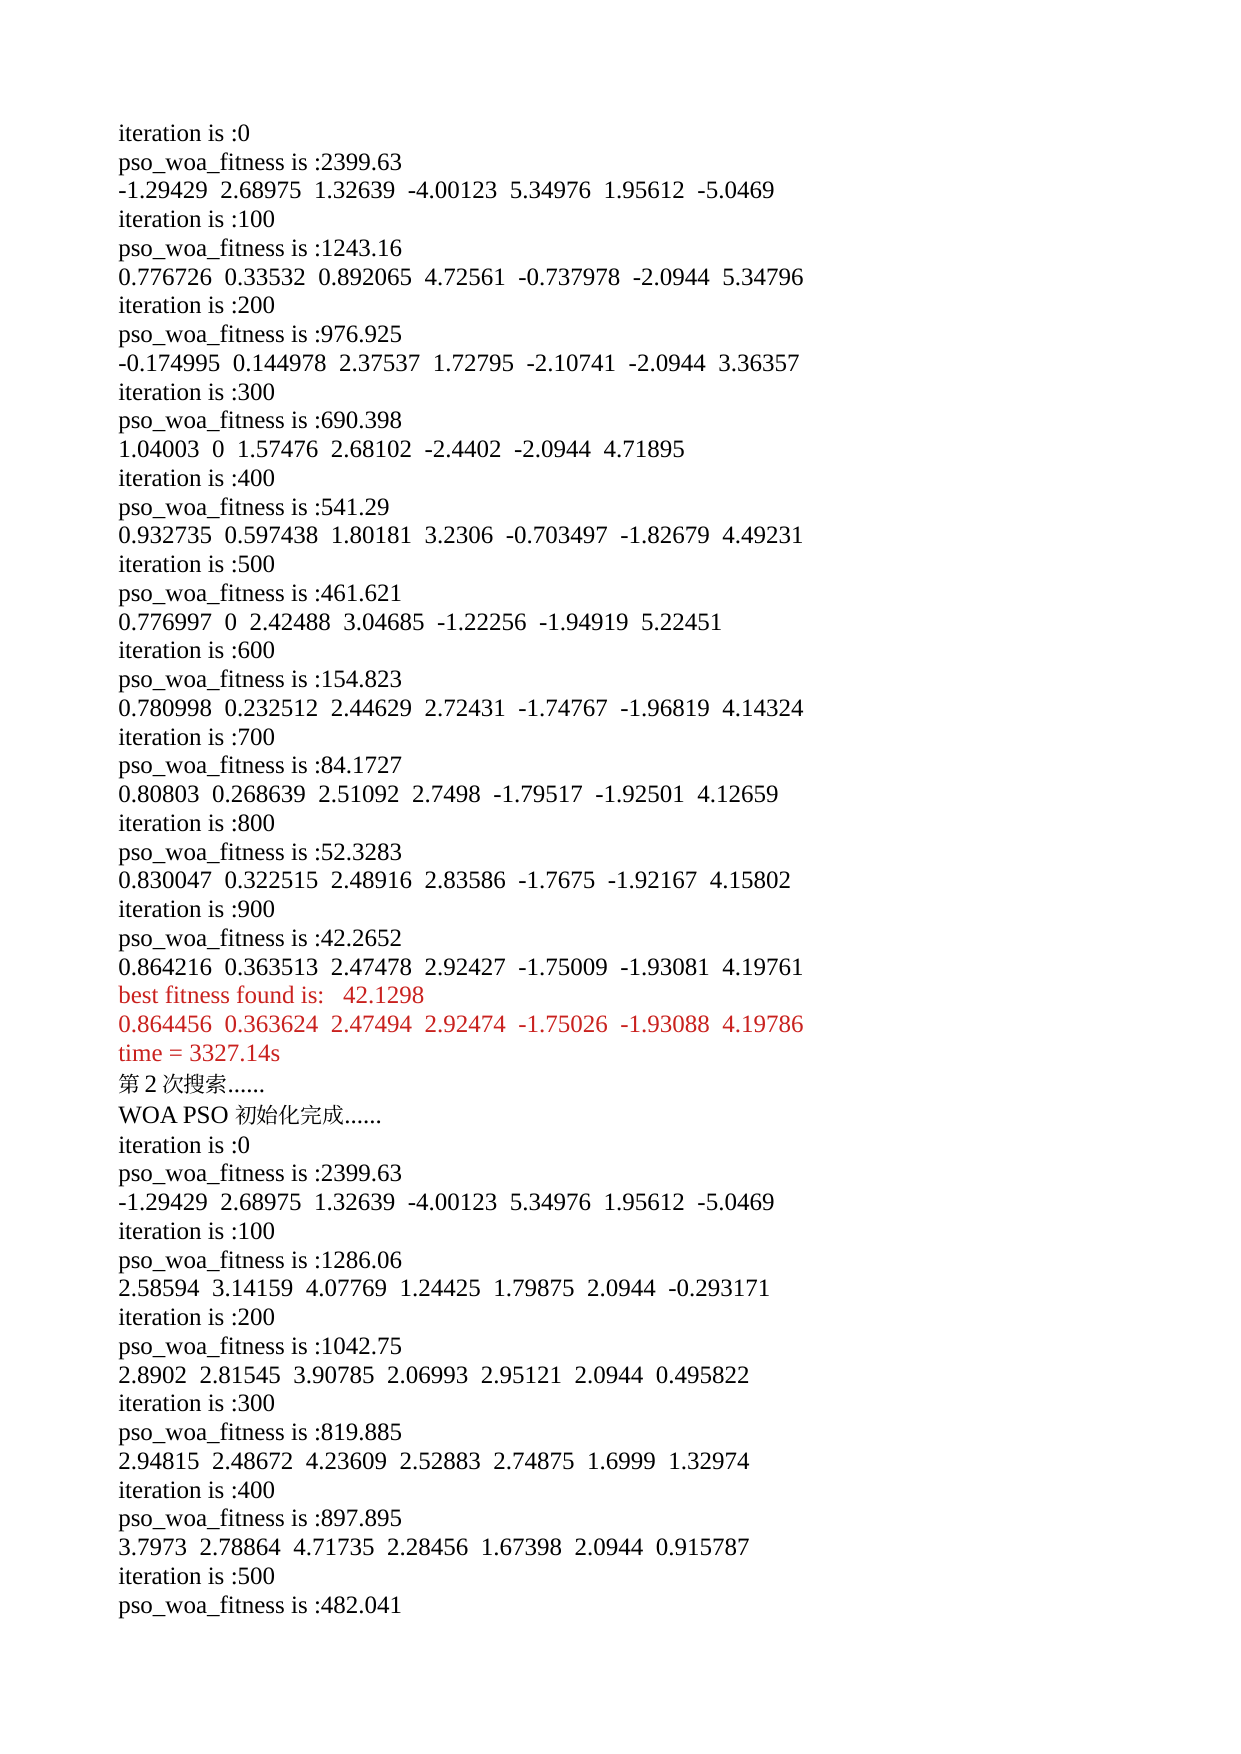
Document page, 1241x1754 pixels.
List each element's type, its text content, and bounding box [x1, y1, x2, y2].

text pso_woa_fitness is :1042.75 [118, 1331, 1122, 1360]
text pso_woa_fitness is :482.041 [118, 1590, 1122, 1618]
text 2.58594 3.14159 4.07769 1.24425 1.79875 2.0944 -0.293171 [118, 1273, 1122, 1302]
text iteration is :0 [118, 118, 1122, 147]
text pso_woa_fitness is :52.3283 [118, 837, 1122, 866]
text iteration is :700 [118, 722, 1122, 751]
text iteration is :400 [118, 463, 1122, 492]
text pso_woa_fitness is :897.895 [118, 1503, 1122, 1532]
text -1.29429 2.68975 1.32639 -4.00123 5.34976 1.95612 -5.0469 [118, 176, 1122, 204]
text 3.7973 2.78864 4.71735 2.28456 1.67398 2.0944 0.915787 [118, 1532, 1122, 1561]
text iteration is :800 [118, 808, 1122, 837]
text time = 3327.14s [118, 1038, 1122, 1067]
text iteration is :600 [118, 636, 1122, 664]
text iteration is :500 [118, 549, 1122, 578]
text best fitness found is: 42.1298 [118, 981, 1122, 1009]
text WOA PSO 初始化完成...... [118, 1098, 1122, 1130]
text -1.29429 2.68975 1.32639 -4.00123 5.34976 1.95612 -5.0469 [118, 1187, 1122, 1216]
text -0.174995 0.144978 2.37537 1.72795 -2.10741 -2.0944 3.36357 [118, 348, 1122, 377]
text pso_woa_fitness is :154.823 [118, 664, 1122, 693]
text pso_woa_fitness is :461.621 [118, 578, 1122, 607]
text iteration is :500 [118, 1561, 1122, 1590]
text iteration is :0 [118, 1130, 1122, 1158]
text 1.04003 0 1.57476 2.68102 -2.4402 -2.0944 4.71895 [118, 434, 1122, 463]
text pso_woa_fitness is :690.398 [118, 406, 1122, 434]
text pso_woa_fitness is :541.29 [118, 492, 1122, 521]
text iteration is :100 [118, 1216, 1122, 1245]
text iteration is :200 [118, 1302, 1122, 1331]
text 第2次搜索...... [118, 1067, 1122, 1098]
text 0.864216 0.363513 2.47478 2.92427 -1.75009 -1.93081 4.19761 [118, 952, 1122, 981]
text pso_woa_fitness is :2399.63 [118, 1158, 1122, 1187]
text 0.780998 0.232512 2.44629 2.72431 -1.74767 -1.96819 4.14324 [118, 693, 1122, 722]
text pso_woa_fitness is :976.925 [118, 319, 1122, 348]
text 0.830047 0.322515 2.48916 2.83586 -1.7675 -1.92167 4.15802 [118, 866, 1122, 894]
text 2.8902 2.81545 3.90785 2.06993 2.95121 2.0944 0.495822 [118, 1360, 1122, 1388]
text iteration is :300 [118, 1388, 1122, 1417]
text 0.932735 0.597438 1.80181 3.2306 -0.703497 -1.82679 4.49231 [118, 521, 1122, 549]
text iteration is :900 [118, 894, 1122, 923]
text pso_woa_fitness is :1286.06 [118, 1245, 1122, 1273]
text 2.94815 2.48672 4.23609 2.52883 2.74875 1.6999 1.32974 [118, 1446, 1122, 1475]
text pso_woa_fitness is :1243.16 [118, 233, 1122, 262]
text iteration is :300 [118, 377, 1122, 406]
text pso_woa_fitness is :42.2652 [118, 923, 1122, 952]
text pso_woa_fitness is :2399.63 [118, 147, 1122, 176]
text 0.80803 0.268639 2.51092 2.7498 -1.79517 -1.92501 4.12659 [118, 779, 1122, 808]
text 0.864456 0.363624 2.47494 2.92474 -1.75026 -1.93088 4.19786 [118, 1009, 1122, 1038]
text 0.776997 0 2.42488 3.04685 -1.22256 -1.94919 5.22451 [118, 607, 1122, 636]
text iteration is :200 [118, 291, 1122, 319]
text iteration is :400 [118, 1475, 1122, 1503]
text 0.776726 0.33532 0.892065 4.72561 -0.737978 -2.0944 5.34796 [118, 262, 1122, 291]
text pso_woa_fitness is :819.885 [118, 1417, 1122, 1446]
text iteration is :100 [118, 204, 1122, 233]
text pso_woa_fitness is :84.1727 [118, 751, 1122, 779]
